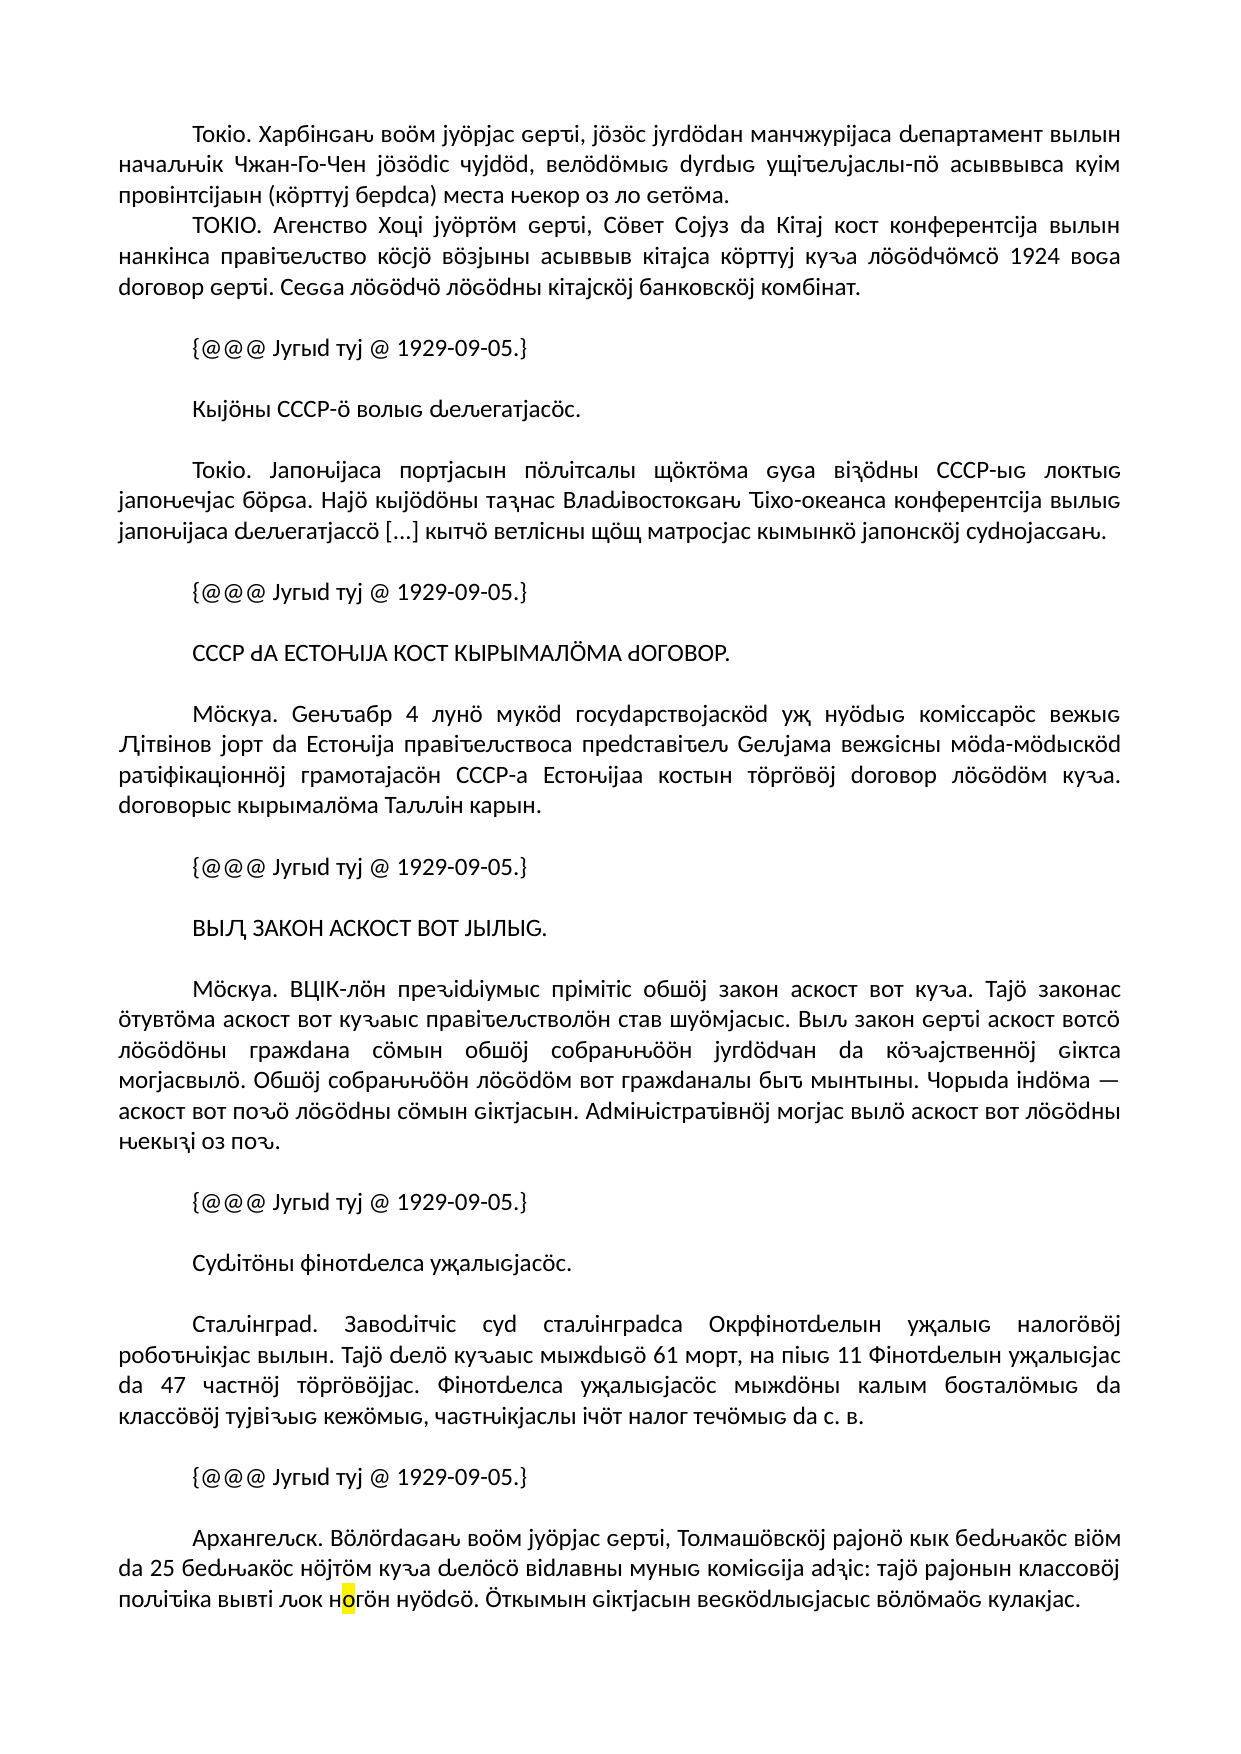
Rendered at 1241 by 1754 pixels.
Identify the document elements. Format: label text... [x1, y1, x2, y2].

text СССР ԀА ЕСТОԊІЈА КОСТ КЫРЫМАЛӦМА ԀОГОВОР. [118, 637, 1122, 667]
text Суԃітӧны фінотԃелса уҗалыԍјасӧс. [118, 1247, 1122, 1278]
text {@@@ Југыԁ туј @ 1929-09-05.} [118, 332, 1122, 362]
text ВЫԈ ЗАКОН АСКОСТ ВОТ ЈЫЛЫԌ. [118, 912, 1122, 942]
text Токіо. Харбінԍаԋ воӧм јуӧрјас ԍерԏі, јӧзӧс југԁӧԁан манчжуріјаса ԃепартамент вылын начаԉԋік Чжан-Го-Чен јӧзӧԁіс чујԁӧԁ, велӧԁӧмыԍ ԁугԁыԍ ущіԏеԉјаслы-пӧ асыввывса куім провінтсіјаын (кӧрттуј берԁса) места ԋекор оз ло ԍетӧма. [118, 118, 1122, 210]
text Мӧскуа. ВЦІК-лӧн преԅіԃіумыс прімітіс обшӧј закон аскост вот куԅа. Тајӧ законас ӧтувтӧма аскост вот куԅаыс правіԏеԉстволӧн став шуӧмјасыс. Выԉ закон ԍерԏі аскост вотсӧ лӧԍӧԁӧны гражԁана сӧмын обшӧј собраԋԋӧӧн југԁӧԁчан ԁа кӧԅајственнӧј ԍіктса могјасвылӧ. Обшӧј собраԋԋӧӧн лӧԍӧԁӧм вот гражԁаналы быԏ мынтыны. Чорыԁа інԁӧма — аскост вот поԅӧ лӧԍӧԁны сӧмын ԍіктјасын. Аԁміԋістраԏівнӧј могјас вылӧ аскост вот лӧԍӧԁны ԋекыԇі оз поԅ. [118, 973, 1122, 1156]
text {@@@ Југыԁ туј @ 1929-09-05.} [118, 576, 1122, 606]
text {@@@ Југыԁ туј @ 1929-09-05.} [118, 851, 1122, 881]
text Мӧскуа. Ԍеԋԏабр 4 лунӧ мукӧԁ госуԁарствојаскӧԁ уҗ нуӧԁыԍ коміссарӧс вежыԍ Ԉітвінов јорт ԁа Естоԋіја правіԏеԉствоса преԁставіԏеԉ Ԍеԉјама вежԍісны мӧԁа-мӧԁыскӧԁ раԏіфікаціоннӧј грамотајасӧн СССР-а Естоԋіјаа костын тӧргӧвӧј ԁоговор лӧԍӧԁӧм куԅа. ԁоговорыс кырымалӧма Таԉԉін карын. [118, 698, 1122, 820]
text Архангеԉск. Вӧлӧгԁаԍаԋ воӧм јуӧрјас ԍерԏі, Толмашӧвскӧј рајонӧ кык беԃԋакӧс віӧм ԁа 25 беԃԋакӧс нӧјтӧм куԅа ԃелӧсӧ віԁлавны муныԍ коміԍԍіја аԁԇіс: тајӧ рајонын классовӧј поԉіԏіка вывті ԉок ногӧн нуӧԁԍӧ. Ӧткымын ԍіктјасын веԍкӧԁлыԍјасыс вӧлӧмаӧԍ кулакјас. [118, 1522, 1122, 1614]
text Кыјӧны СССР-ӧ волыԍ ԃеԉегатјасӧс. [118, 393, 1122, 423]
text {@@@ Југыԁ туј @ 1929-09-05.} [118, 1461, 1122, 1492]
text {@@@ Југыԁ туј @ 1929-09-05.} [118, 1186, 1122, 1217]
text Токіо. Јапоԋіјаса портјасын пӧԉітсалы щӧктӧма ԍуԍа віԇӧԁны СССР-ыԍ локтыԍ јапоԋечјас бӧрԍа. Најӧ кыјӧԁӧны таԇнас Влаԃівостокԍаԋ Ԏіхо-океанса конферентсіја вылыԍ јапоԋіјаса ԃеԉегатјассӧ [...] кытчӧ ветлісны щӧщ матросјас кымынкӧ јапонскӧј суԁнојасԍаԋ. [118, 454, 1122, 545]
text Стаԉінграԁ. Завоԃітчіс суԁ стаԉінграԁса Окрфінотԃелын уҗалыԍ налогӧвӧј робоԏԋікјас вылын. Тајӧ ԃелӧ куԅаыс мыжԁыԍӧ 61 морт, на піыԍ 11 Фінотԃелын уҗалыԍјас ԁа 47 частнӧј тӧргӧвӧјјас. Фінотԃелса уҗалыԍјасӧс мыжԁӧны калым боԍталӧмыԍ ԁа классӧвӧј тујвіԅыԍ кежӧмыԍ, чаԍтԋікјаслы ічӧт налог течӧмыԍ ԁа с. в. [118, 1308, 1122, 1431]
text ТОКІО. Агенство Хоці јуӧртӧм ԍерԏі, Сӧвет Сојуз ԁа Кітај кост конферентсіја вылын нанкінса правіԏеԉство кӧсјӧ вӧзјыны асыввыв кітајса кӧрттуј куԅа лӧԍӧԁчӧмсӧ 1924 воԍа ԁоговор ԍерԏі. Сеԍԍа лӧԍӧԁчӧ лӧԍӧԁны кітајскӧј банковскӧј комбінат. [118, 210, 1122, 301]
